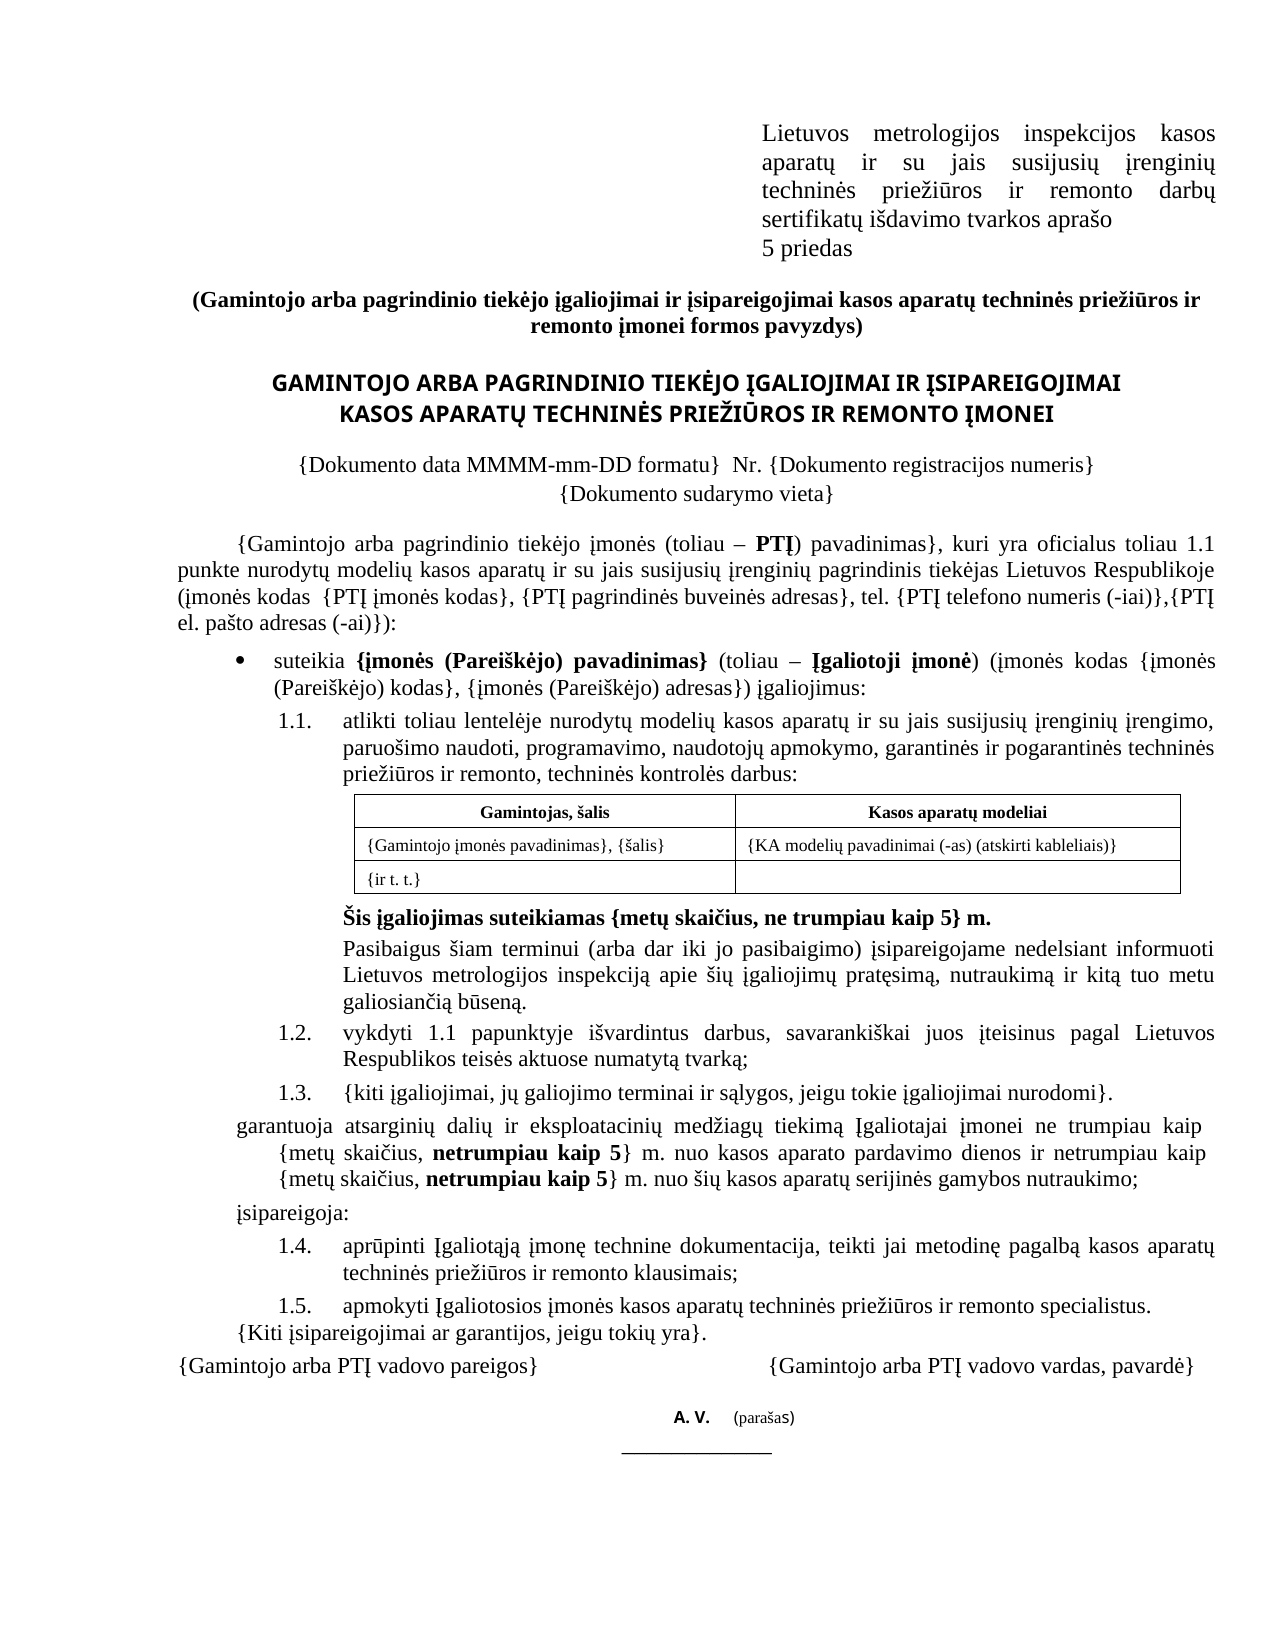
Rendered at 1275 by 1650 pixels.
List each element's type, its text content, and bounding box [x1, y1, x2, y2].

text 1.5. apmokyti Įgaliotosios įmonės kasos aparatų techninės priežiūros ir remonto specialistus. [278, 1293, 1216, 1319]
text Šis įgaliojimas suteikiamas {metų skaičius, ne trumpiau kaip 5} m. [343, 904, 1216, 930]
text {Dokumento data MMMM-mm-DD formatu} Nr. {Dokumento registracijos numeris} {Dokumento sudarymo vieta} [177, 451, 1216, 506]
text ____________ [177, 1428, 1216, 1457]
table_header Kasos aparatų modeliai [736, 795, 1180, 827]
text {Gamintojo arba pagrindinio tiekėjo įmonės (toliau – PTĮ) pavadinimas}, kuri yra oficialus toliau 1.1 punkte nurodytų modelių kasos aparatų ir su jais susijusių įrenginių pagrindinis tiekėjas Lietuvos Respublikoje (įmonės kodas {PTĮ įmonės kodas}, {PTĮ pagrindinės buveinės adresas}, tel. {PTĮ telefono numeris (-iai)},{PTĮ el. pašto adresas (-ai)}): [177, 530, 1216, 636]
text 1.4. aprūpinti Įgaliotąją įmonę technine dokumentacija, teikti jai metodinę pagalbą kasos aparatų techninės priežiūros ir remonto klausimais; [278, 1233, 1216, 1285]
text Lietuvos metrologijos inspekcijos kasos aparatų ir su jais susijusių įrenginių techninės priežiūros ir remonto darbų sertifikatų išdavimo tvarkos aprašo [762, 118, 1216, 233]
text {Gamintojo arba PTĮ vadovo pareigos} {Gamintojo arba PTĮ vadovo vardas, pavardė} [177, 1353, 1216, 1379]
text Pasibaigus šiam terminui (arba dar iki jo pasibaigimo) įsipareigojame nedelsiant informuoti Lietuvos metrologijos inspekciją apie šių įgaliojimų pratęsimą, nutraukimą ir kitą tuo metu galiosiančią būseną. [343, 935, 1216, 1014]
table_cell [736, 861, 1180, 893]
text Gamintojo arba Pagrindinio tiekėjo Įgaliojimai IR ĮSIPAREIGOJIMAI kasos aparatų techninės priežiūros ir remonto įmonei [177, 367, 1216, 429]
text 1.2. vykdyti 1.1 papunktyje išvardintus darbus, savarankiškai juos įteisinus pagal Lietuvos Respublikos teisės aktuose numatytą tvarką; [278, 1019, 1216, 1072]
table_cell {KA modelių pavadinimai (-as) (atskirti kableliais)} [736, 828, 1180, 860]
table_cell {ir t. t.} [355, 861, 735, 893]
text 1.3. {kiti įgaliojimai, jų galiojimo terminai ir sąlygos, jeigu tokie įgaliojimai nurodomi}. [278, 1079, 1216, 1105]
text 1.1. atlikti toliau lentelėje nurodytų modelių kasos aparatų ir su jais susijusių įrenginių įrengimo, paruošimo naudoti, programavimo, naudotojų apmokymo, garantinės ir pogarantinės techninės priežiūros ir remonto, techninės kontrolės darbus: [278, 708, 1216, 787]
text A. V. (parašas) [177, 1406, 1216, 1428]
text garantuoja atsarginių dalių ir eksploatacinių medžiagų tiekimą Įgaliotajai įmonei ne trumpiau kaip {metų skaičius, netrumpiau kaip 5} m. nuo kasos aparato pardavimo dienos ir netrumpiau kaip {metų skaičius, netrumpiau kaip 5} m. nuo šių kasos aparatų serijinės gamybos nutraukimo; [236, 1113, 1216, 1192]
table_header Gamintojas, šalis [355, 795, 735, 827]
text  suteikia {įmonės (Pareiškėjo) pavadinimas} (toliau – Įgaliotoji įmonė) (įmonės kodas {įmonės (Pareiškėjo) kodas}, {įmonės (Pareiškėjo) adresas}) įgaliojimus: [236, 648, 1216, 700]
text {Kiti įsipareigojimai ar garantijos, jeigu tokių yra}. [236, 1319, 1216, 1345]
text 5 priedas [762, 233, 1216, 262]
text (Gamintojo arba pagrindinio tiekėjo įgaliojimai ir įsipareigojimai kasos aparatų techninės priežiūros ir remonto įmonei formos pavyzdys) [177, 286, 1216, 339]
table_cell {Gamintojo įmonės pavadinimas}, {šalis} [355, 828, 735, 860]
text įsipareigoja: [236, 1199, 1216, 1225]
